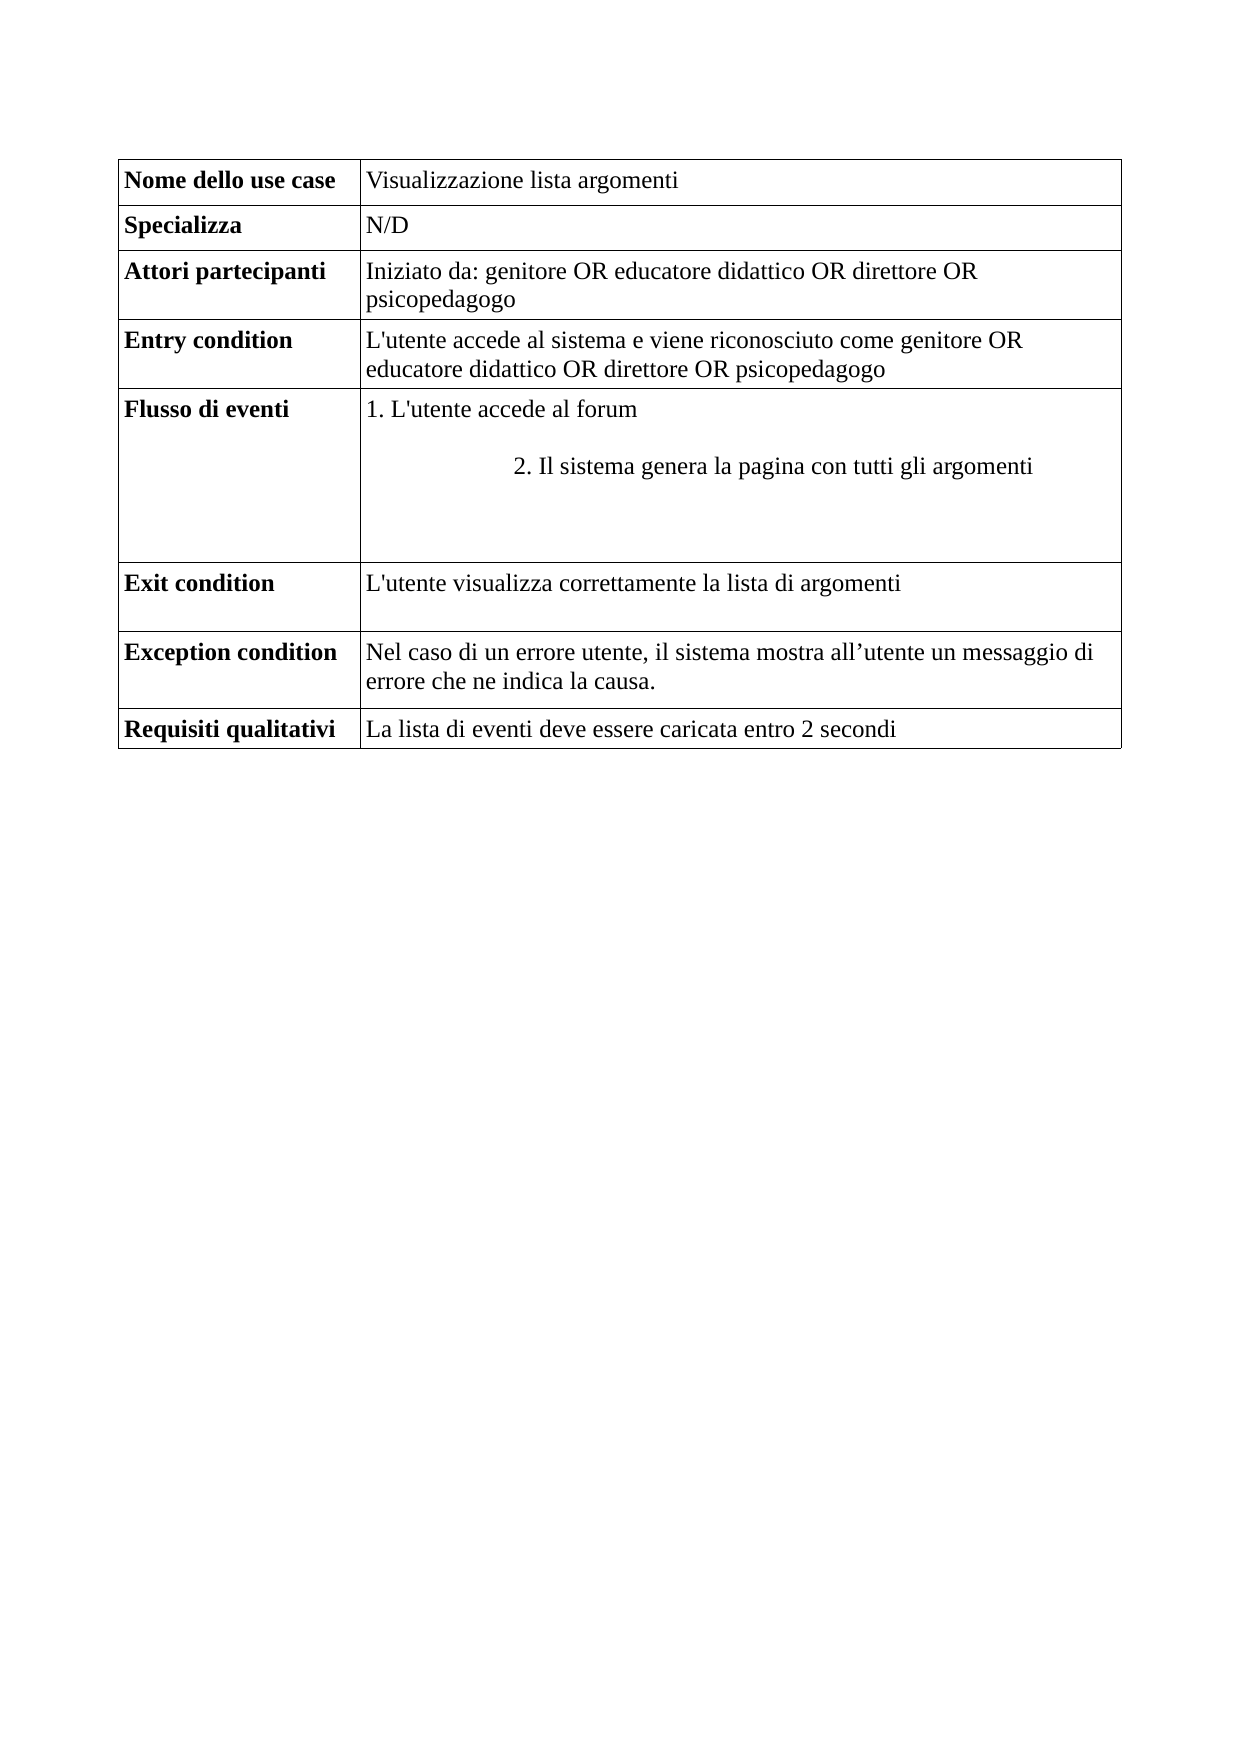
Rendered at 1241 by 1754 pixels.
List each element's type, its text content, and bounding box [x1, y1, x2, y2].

table_cell La lista di eventi deve essere caricata entro 2 secondi [361, 709, 1121, 748]
table_cell L'utente accede al sistema e viene riconosciuto come genitore OR educatore didattico OR direttore OR psicopedagogo [361, 320, 1121, 388]
table_cell L'utente visualizza correttamente la lista di argomenti [361, 563, 1121, 631]
table_cell Flusso di eventi [119, 389, 360, 562]
table_cell Exception condition [119, 632, 360, 708]
table_cell N/D [361, 206, 1121, 250]
table_cell Entry condition [119, 320, 360, 388]
table_cell L'utente accede al forum Il sistema genera la pagina con tutti gli argomenti [361, 389, 1121, 562]
table_cell Nel caso di un errore utente, il sistema mostra all’utente un messaggio di errore che ne indica la causa. [361, 632, 1121, 708]
table_cell Iniziato da: genitore OR educatore didattico OR direttore OR psicopedagogo [361, 251, 1121, 319]
table_header Visualizzazione lista argomenti [361, 160, 1121, 205]
table_header Nome dello use case [119, 160, 360, 205]
table_cell Attori partecipanti [119, 251, 360, 319]
table_cell Exit condition [119, 563, 360, 631]
table_cell Requisiti qualitativi [119, 709, 360, 748]
table_cell Specializza [119, 206, 360, 250]
